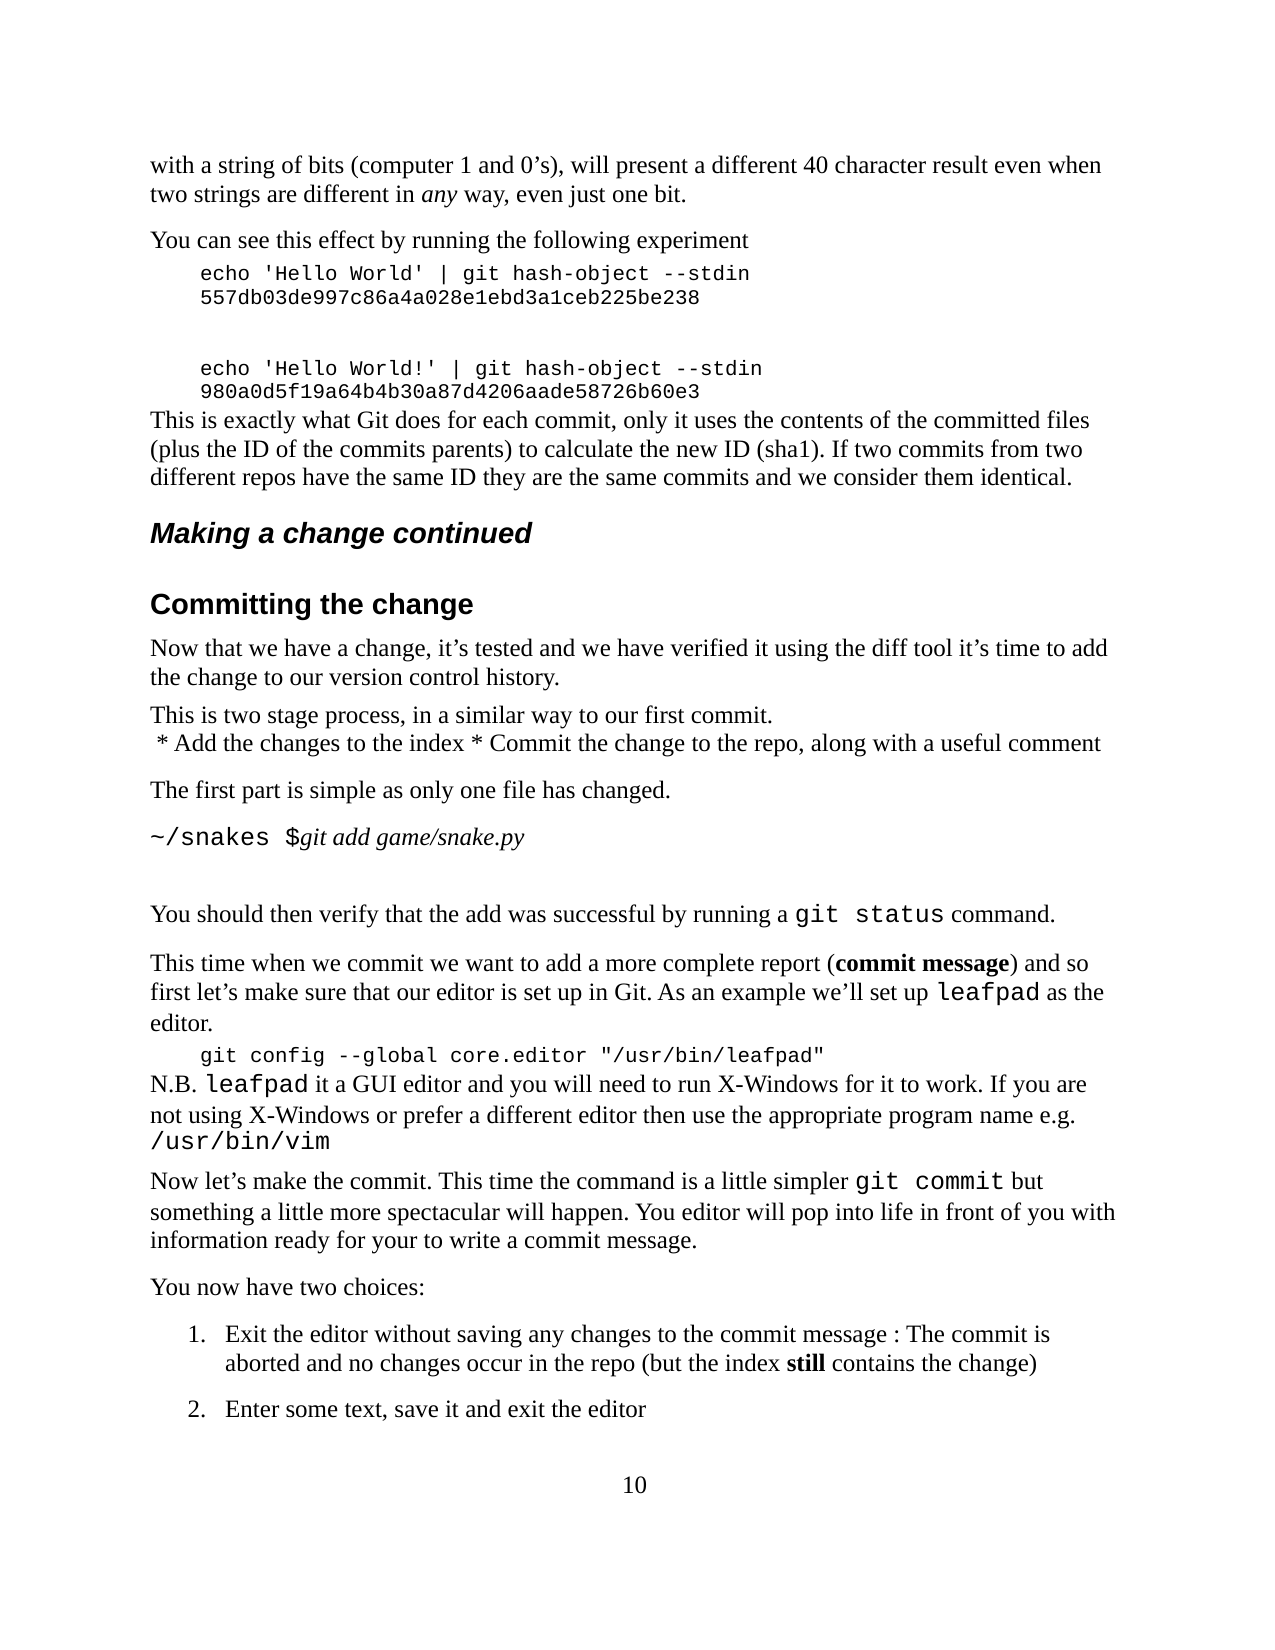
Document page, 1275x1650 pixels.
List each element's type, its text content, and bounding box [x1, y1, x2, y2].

text ~/snakes $git add game/snake.py [150, 822, 1125, 881]
text You should then verify that the add was successful by running a git status command. [150, 899, 1125, 930]
text 557db03de997c86a4a028e1ebd3a1ceb225be238 [150, 287, 1125, 310]
text You can see this effect by running the following experiment [150, 225, 1125, 254]
text This time when we commit we want to add a more complete report (commit message) and so first let’s make sure that our editor is set up in Git. As an example we’ll set up leafpad as the editor. [150, 948, 1125, 1036]
text git config --global core.editor "/usr/bin/leafpad" [150, 1045, 1125, 1069]
subtitle Committing the change [150, 587, 1125, 621]
text echo 'Hello World' | git hash-object --stdin [150, 263, 1125, 287]
text This is two stage process, in a similar way to our first commit. * Add the changes to the index * Commit the change to the repo, along with a useful comment [150, 700, 1125, 757]
subtitle Making a change continued [150, 516, 1125, 550]
text The first part is simple as only one file has changed. [150, 775, 1125, 804]
text This is exactly what Git does for each commit, only it uses the contents of the committed files (plus the ID of the commits parents) to calculate the new ID (sha1). If two commits from two different repos have the same ID they are the same commits and we consider them identical. [150, 405, 1125, 491]
text Now that we have a change, it’s tested and we have verified it using the diff tool it’s time to add the change to our version control history. [150, 633, 1125, 691]
text 980a0d5f19a64b4b30a87d4206aade58726b60e3 [150, 381, 1125, 405]
text You now have two choices: [150, 1272, 1125, 1301]
text Now let’s make the commit. This time the command is a little simpler git commit but something a little more spectacular will happen. You editor will pop into life in front of you with information ready for your to write a commit message. [150, 1166, 1125, 1254]
list Enter some text, save it and exit the editor [187, 1394, 1125, 1423]
text N.B. leafpad it a GUI editor and you will need to run X-Windows for it to work. If you are not using X-Windows or prefer a different editor then use the appropriate program name e.g. /usr/bin/vim [150, 1069, 1125, 1157]
text with a string of bits (computer 1 and 0’s), will present a different 40 character result even when two strings are different in any way, even just one bit. [150, 150, 1125, 207]
list Exit the editor without saving any changes to the commit message : The commit is aborted and no changes occur in the repo (but the index still contains the change) [187, 1319, 1125, 1376]
text echo 'Hello World!' | git hash-object --stdin [150, 358, 1125, 381]
